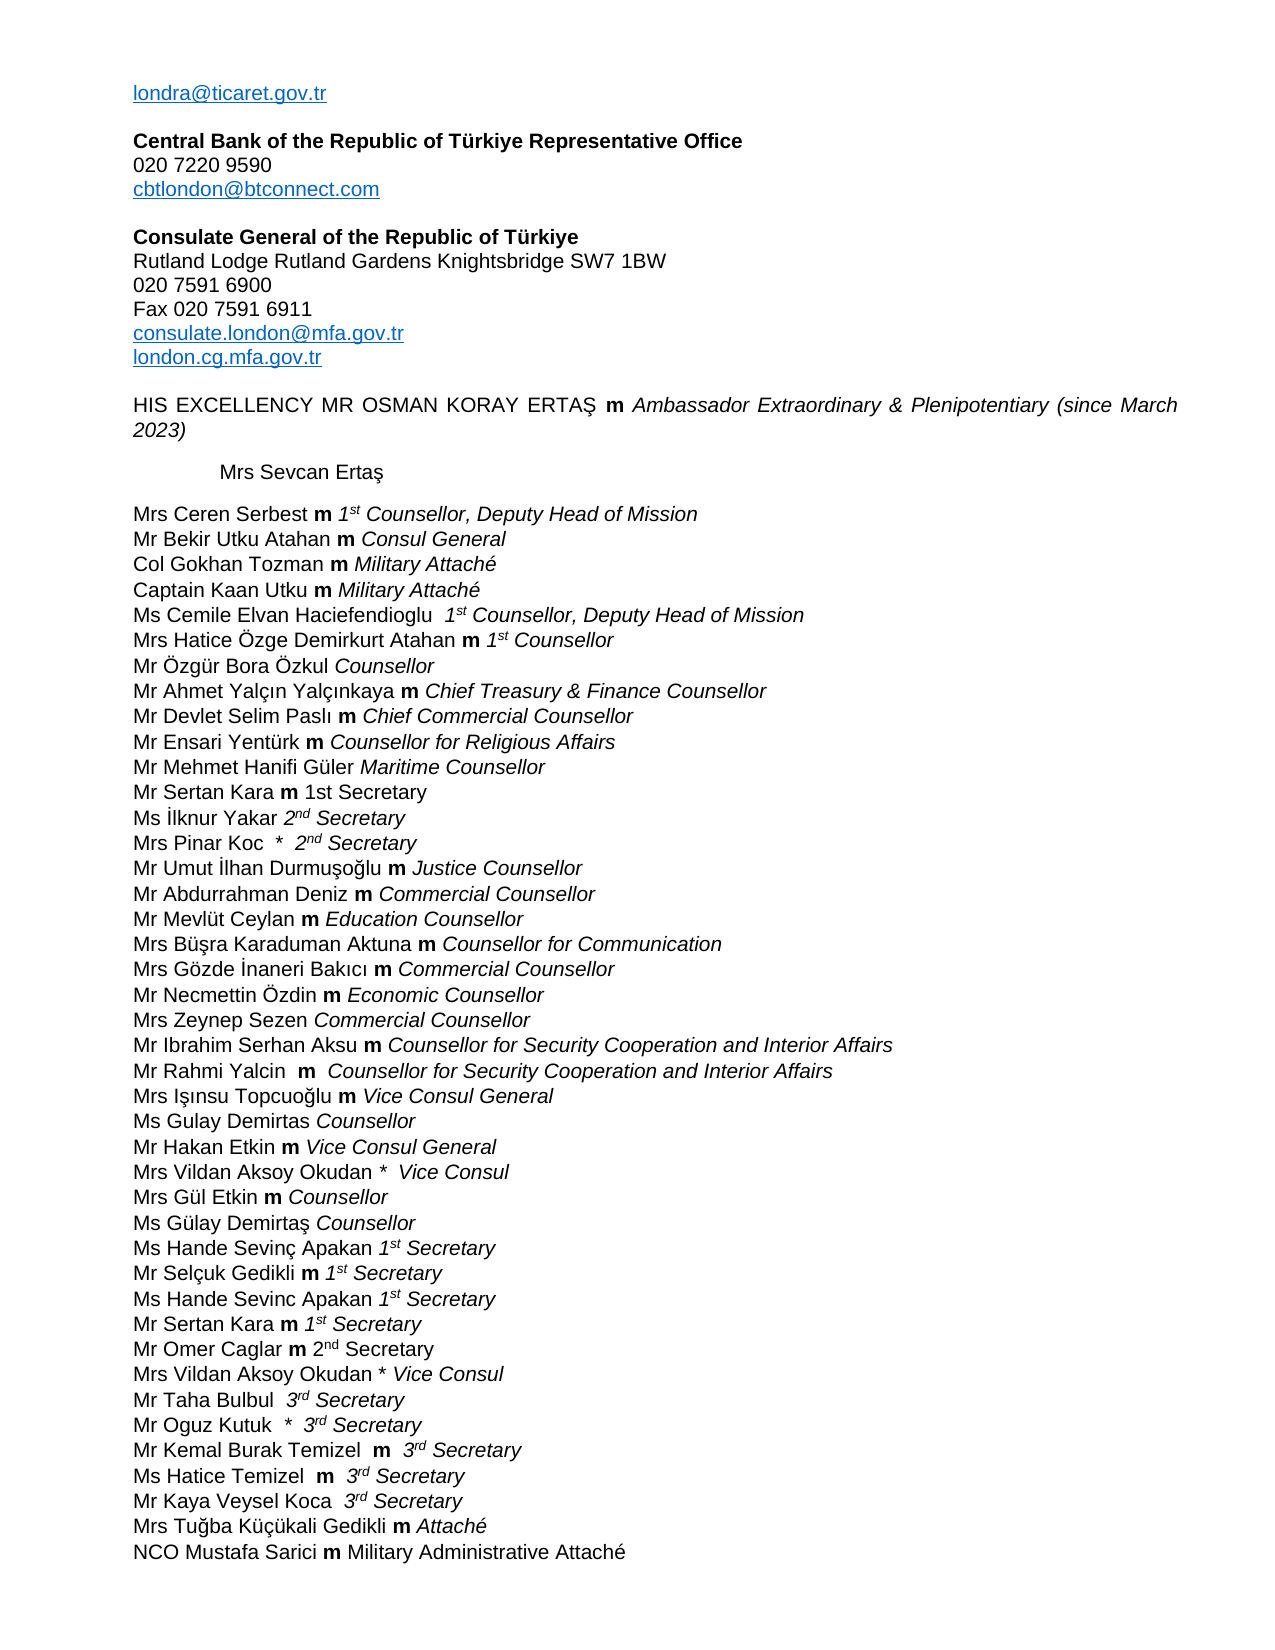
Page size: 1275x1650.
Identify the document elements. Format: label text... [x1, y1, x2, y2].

text Mr Kaya Veysel Koca 3rd Secretary [133, 1489, 1181, 1513]
text Mr Kemal Burak Temizel m 3rd Secretary [133, 1438, 1181, 1462]
text Mrs Büşra Karaduman Aktuna m Counsellor for Communication [133, 932, 1181, 956]
text Mrs Gül Etkin m Counsellor [133, 1185, 1181, 1209]
text london.cg.mfa.gov.tr [133, 344, 1181, 368]
text His Excellency Mr OSMAN KORAY ERTAŞ m Ambassador Extraordinary & Plenipotentiary (since March 2023) [133, 392, 1181, 442]
text Consulate General of the Republic of Türkiye [133, 225, 1181, 249]
text Mr Omer Caglar m 2nd Secretary [133, 1337, 1181, 1361]
text Mrs Vildan Aksoy Okudan * Vice Consul [133, 1160, 1181, 1184]
text 020 7220 9590 [133, 153, 1181, 177]
text Mr Oguz Kutuk * 3rd Secretary [133, 1413, 1181, 1437]
text Mr Ahmet Yalçın Yalçınkaya m Chief Treasury & Finance Counsellor [133, 679, 1181, 703]
text Central Bank of the Republic of Türkiye Representative Office [133, 129, 1181, 153]
text Mr Selçuk Gedikli m 1st Secretary [133, 1261, 1181, 1285]
text Rutland Lodge Rutland Gardens Knightsbridge SW7 1BW [133, 249, 1181, 273]
text Mrs Hatice Özge Demirkurt Atahan m 1st Counsellor [133, 628, 1181, 652]
text cbtlondon@btconnect.com [133, 177, 1181, 201]
text Mr Ibrahim Serhan Aksu m Counsellor for Security Cooperation and Interior Affairs [133, 1033, 1181, 1057]
text Ms Hande Sevinç Apakan 1st Secretary [133, 1236, 1181, 1260]
text Mr Mevlüt Ceylan m Education Counsellor [133, 907, 1181, 931]
text Mr Devlet Selim Paslı m Chief Commercial Counsellor [133, 704, 1181, 728]
text londra@ticaret.gov.tr [133, 81, 1181, 105]
text Mrs Sevcan Ertaş [133, 460, 1181, 484]
text Mrs Işınsu Topcuoğlu m Vice Consul General [133, 1084, 1181, 1108]
text Mr Rahmi Yalcin m Counsellor for Security Cooperation and Interior Affairs [133, 1058, 1181, 1082]
text consulate.london@mfa.gov.tr [133, 321, 1181, 344]
text Mr Necmettin Özdin m Economic Counsellor [133, 983, 1181, 1007]
text NCO Mustafa Sarici m Military Administrative Attaché [133, 1539, 1181, 1563]
text Mrs Zeynep Sezen Commercial Counsellor [133, 1008, 1181, 1032]
text Mr Mehmet Hanifi Güler Maritime Counsellor [133, 755, 1181, 779]
text Ms İlknur Yakar 2nd Secretary [133, 805, 1181, 829]
text 020 7591 6900 [133, 273, 1181, 297]
text Mr Sertan Kara m 1st Secretary [133, 780, 1181, 804]
text Mr Hakan Etkin m Vice Consul General [133, 1134, 1181, 1158]
text Mr Özgür Bora Özkul Counsellor [133, 653, 1181, 677]
text Mr Abdurrahman Deniz m Commercial Counsellor [133, 881, 1181, 905]
text Mrs Pinar Koc * 2nd Secretary [133, 831, 1181, 855]
text Ms Hande Sevinc Apakan 1st Secretary [133, 1286, 1181, 1310]
text Mr Umut İlhan Durmuşoğlu m Justice Counsellor [133, 856, 1181, 880]
text Mrs Ceren Serbest m 1st Counsellor, Deputy Head of Mission [133, 502, 1181, 526]
text Ms Cemile Elvan Haciefendioglu 1st Counsellor, Deputy Head of Mission [133, 603, 1181, 627]
text Ms Gulay Demirtas Counsellor [133, 1109, 1181, 1133]
text Mrs Gözde İnaneri Bakıcı m Commercial Counsellor [133, 957, 1181, 981]
text Mr Sertan Kara m 1st Secretary [133, 1312, 1181, 1336]
text Ms Hatice Temizel m 3rd Secretary [133, 1463, 1181, 1487]
text Mr Taha Bulbul 3rd Secretary [133, 1388, 1181, 1412]
text Captain Kaan Utku m Military Attaché [133, 578, 1181, 602]
text Mr Ensari Yentürk m Counsellor for Religious Affairs [133, 729, 1181, 753]
text Mrs Vildan Aksoy Okudan * Vice Consul [133, 1362, 1181, 1386]
text Col Gokhan Tozman m Military Attaché [133, 552, 1181, 576]
text Mr Bekir Utku Atahan m Consul General [133, 527, 1181, 551]
text Fax 020 7591 6911 [133, 297, 1181, 321]
text Mrs Tuğba Küçükali Gedikli m Attaché [133, 1514, 1181, 1538]
text Ms Gülay Demirtaş Counsellor [133, 1210, 1181, 1234]
